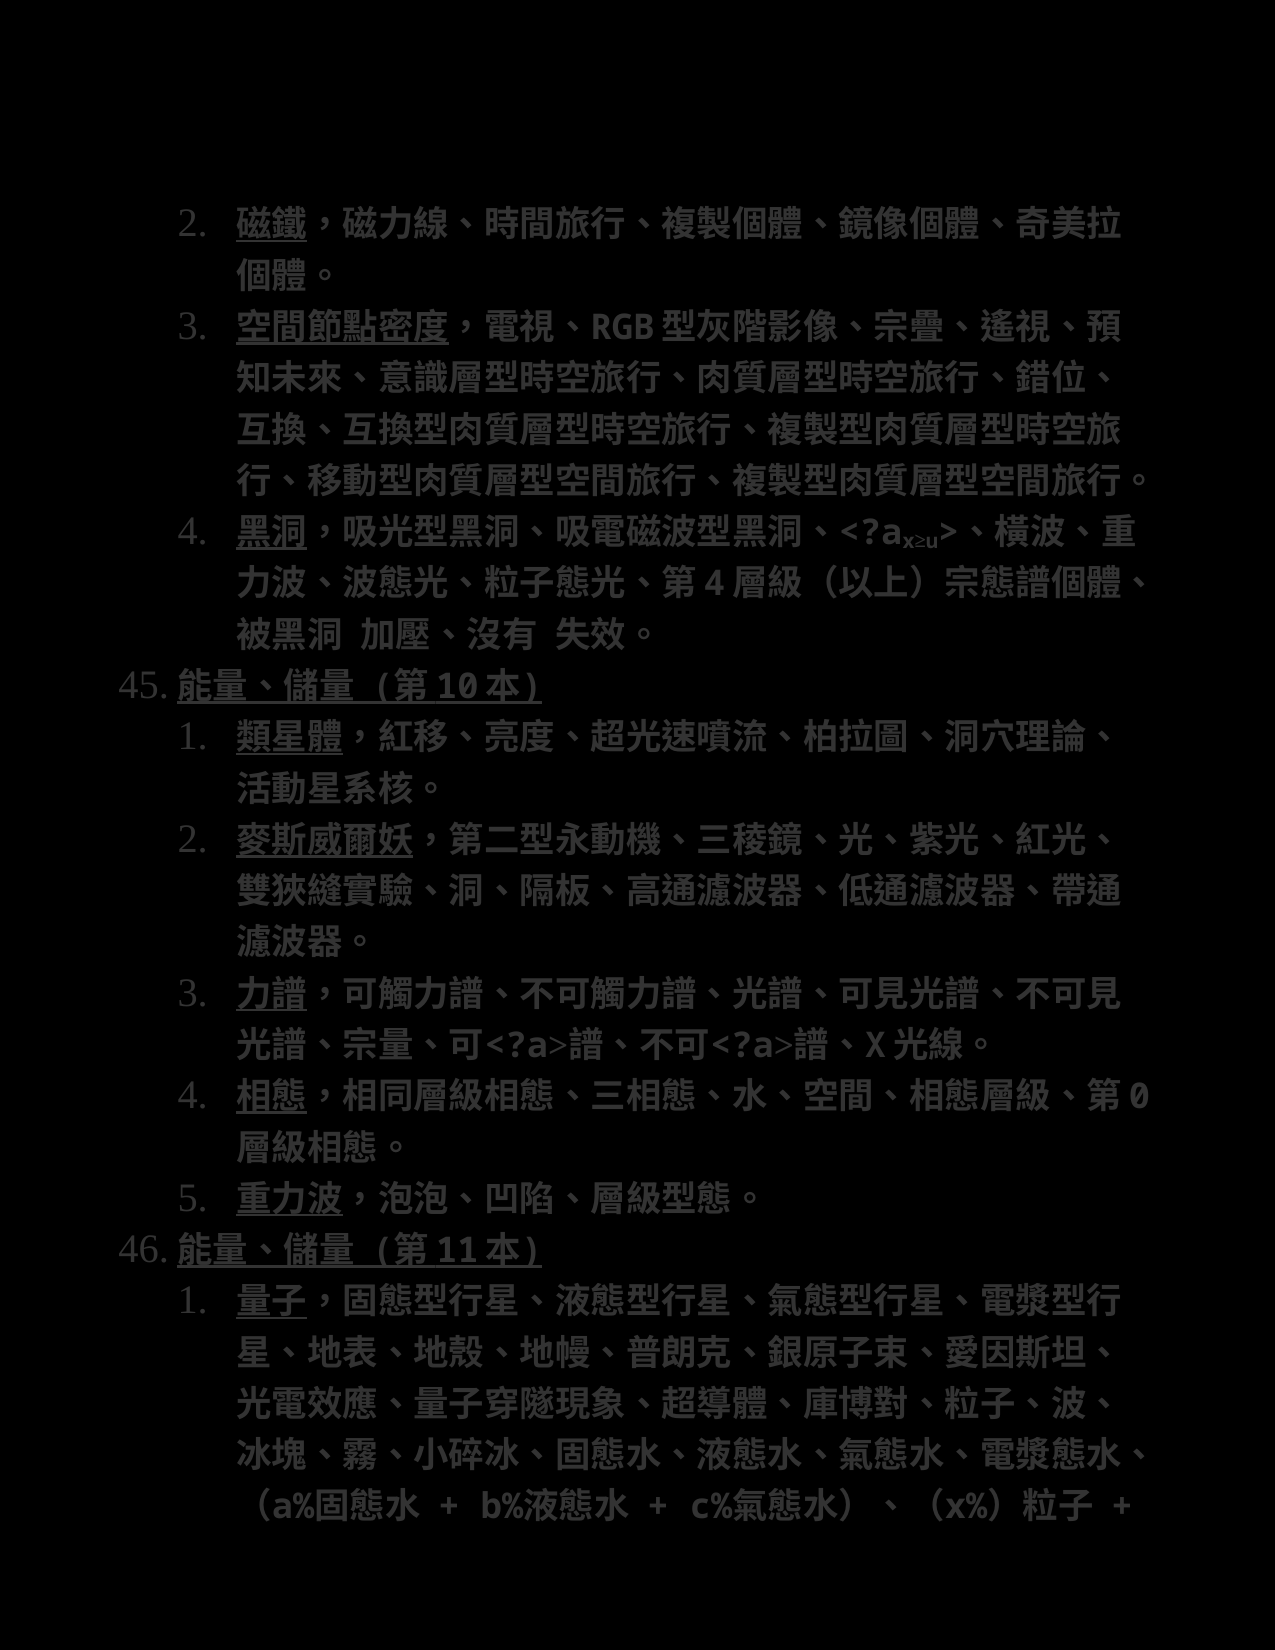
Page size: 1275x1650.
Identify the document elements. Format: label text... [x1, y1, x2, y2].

list 相態，相同層級相態、三相態、水、空間、相態層級、第0層級相態。 [177, 1068, 1157, 1170]
list 類星體，紅移、亮度、超光速噴流、柏拉圖、洞穴理論、活動星系核。 [177, 709, 1157, 811]
list 空間節點密度，電視、RGB型灰階影像、宗疊、遙視、預知未來、意識層型時空旅行、肉質層型時空旅行、錯位、互換、互換型肉質層型時空旅行、複製型肉質層型時空旅行、移動型肉質層型空間旅行、複製型肉質層型空間旅行。 [177, 298, 1157, 503]
list 能量、儲量 (第11本) [118, 1221, 1157, 1273]
list 能量、儲量 (第10本) [118, 657, 1157, 709]
list 麥斯威爾妖，第二型永動機、三稜鏡、光、紫光、紅光、雙狹縫實驗、洞、隔板、高通濾波器、低通濾波器、帶通濾波器。 [177, 811, 1157, 965]
list 黑洞，吸光型黑洞、吸電磁波型黑洞、<?ax≥u>、橫波、重力波、波態光、粒子態光、第4層級（以上）宗態譜個體、被黑洞 加壓、沒有 失效。 [177, 503, 1157, 657]
list 量子，固態型行星、液態型行星、氣態型行星、電漿型行星、地表、地殼、地幔、普朗克、銀原子束、愛因斯坦、光電效應、量子穿隧現象、超導體、庫博對、粒子、波、冰塊、霧、小碎冰、固態水、液態水、氣態水、電漿態水、（a%固態水 + b%液態水 + c%氣態水）、（x%）粒子 + [177, 1273, 1157, 1529]
list 力譜，可觸力譜、不可觸力譜、光譜、可見光譜、不可見光譜、宗量、可<?a>譜、不可<?a>譜、X光線。 [177, 965, 1157, 1068]
list 磁鐵，磁力線、時間旅行、複製個體、鏡像個體、奇美拉個體。 [177, 196, 1157, 298]
list 重力波，泡泡、凹陷、層級型態。 [177, 1170, 1157, 1221]
